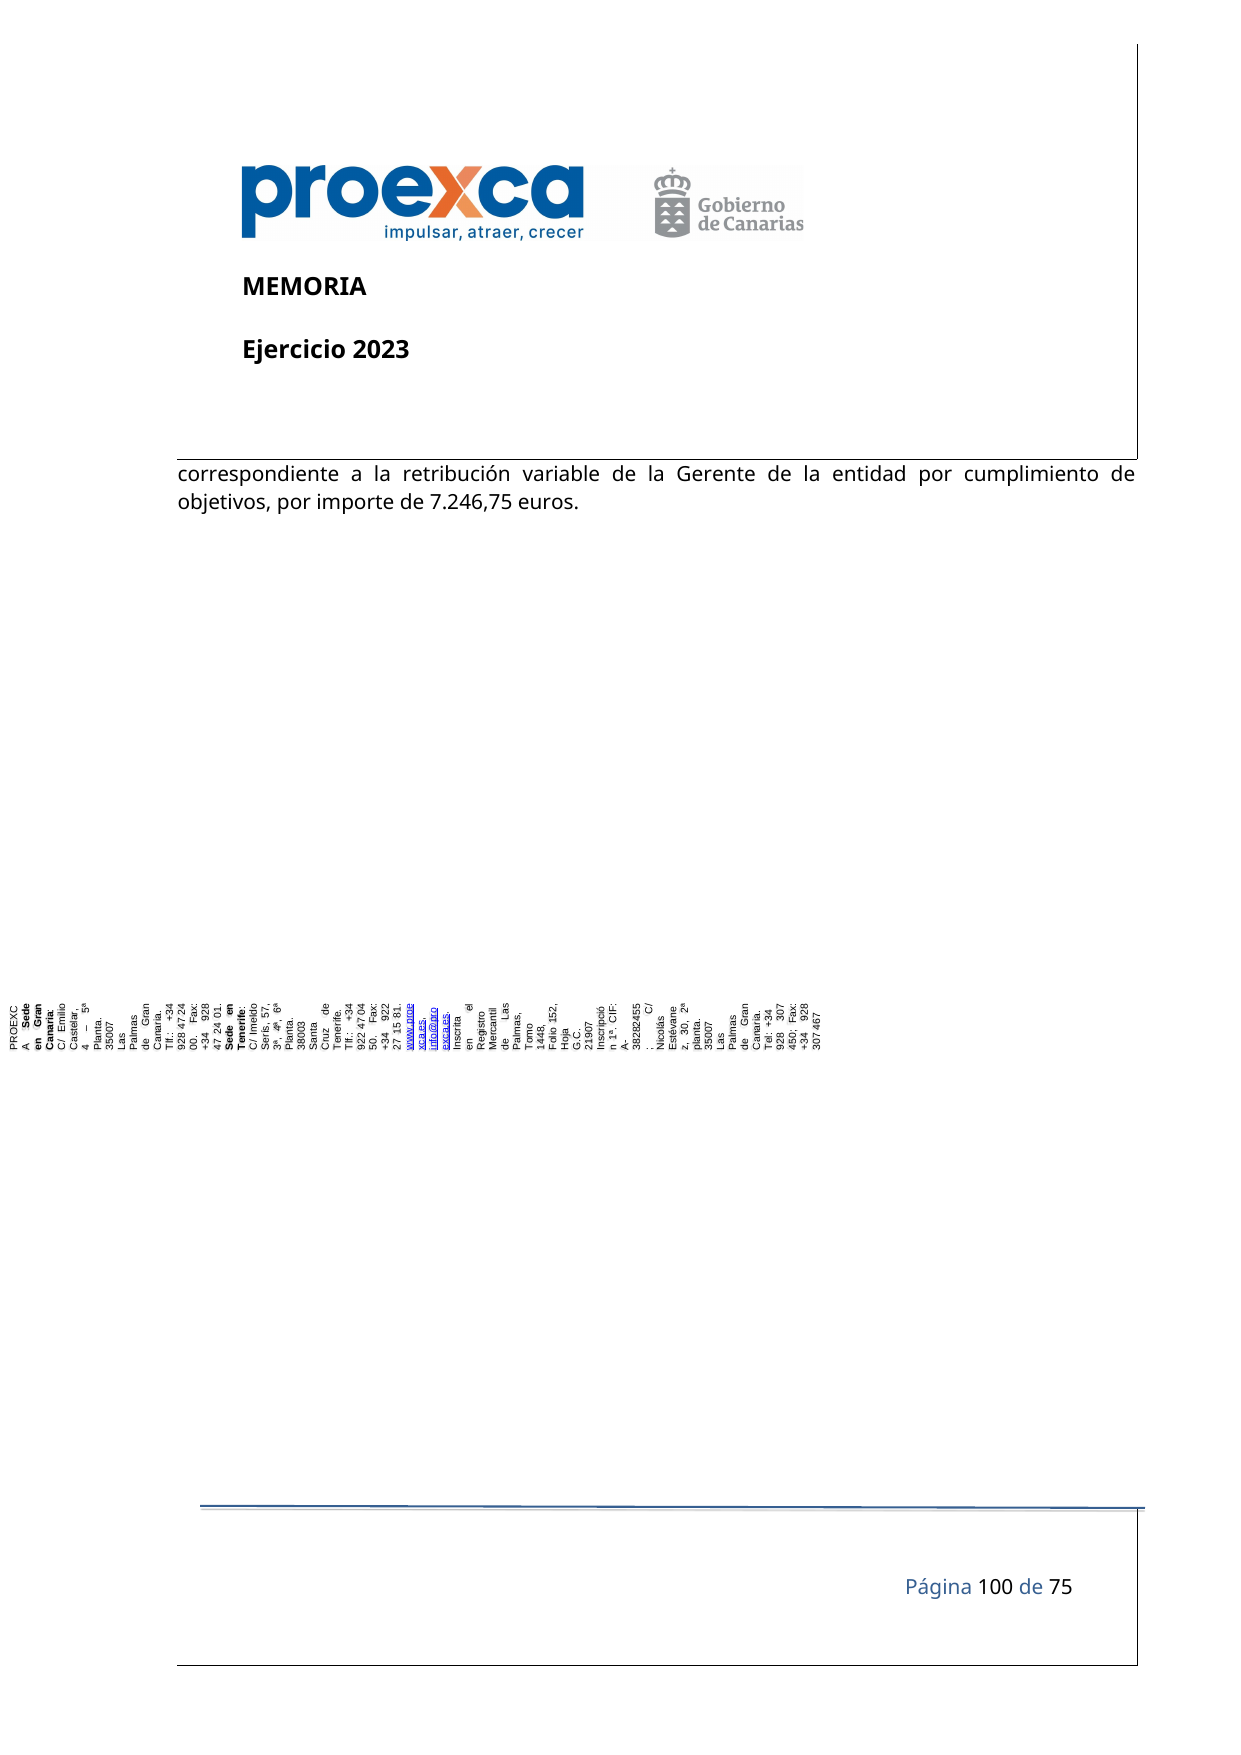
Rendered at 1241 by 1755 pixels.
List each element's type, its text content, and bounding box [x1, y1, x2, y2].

text correspondiente a la retribución variable de la Gerente de la entidad por cumplimiento de objetivos, por importe de 7.246,75 euros. [177, 459, 1137, 516]
